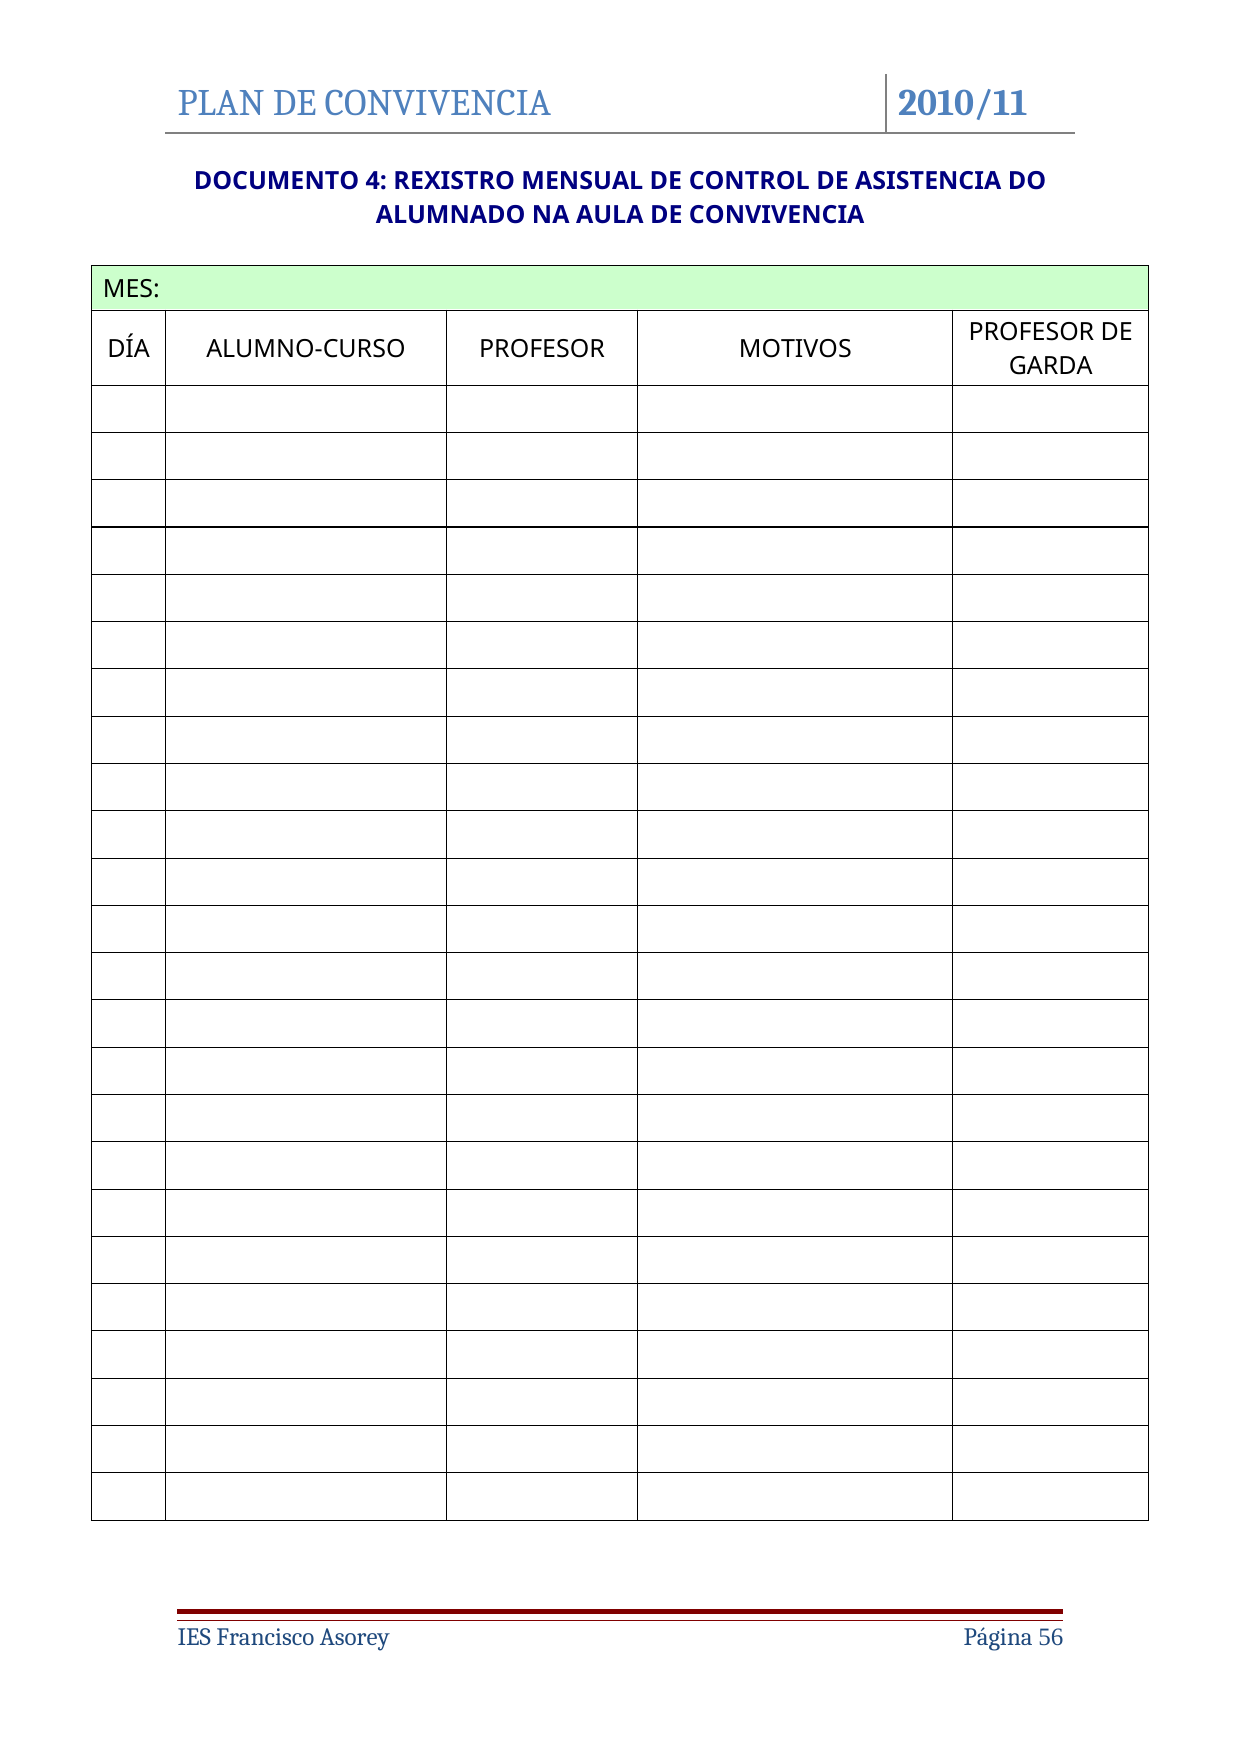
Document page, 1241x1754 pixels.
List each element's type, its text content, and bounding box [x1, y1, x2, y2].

table_cell [166, 575, 446, 621]
table_cell [92, 1331, 165, 1378]
table_cell PROFESOR DE GARDA [953, 311, 1148, 384]
table_cell [166, 1000, 446, 1047]
table_cell [447, 953, 637, 999]
table_cell [166, 811, 446, 857]
table_cell [953, 1095, 1148, 1141]
table_cell [92, 575, 165, 621]
table_cell [166, 1331, 446, 1378]
table_cell [638, 386, 952, 432]
table_cell [638, 906, 952, 952]
table_cell MOTIVOS [638, 311, 952, 384]
table_cell [953, 1331, 1148, 1378]
table_cell [166, 1237, 446, 1283]
table_cell [166, 717, 446, 763]
table_cell [92, 1190, 165, 1236]
table_cell [953, 528, 1148, 574]
table_cell [953, 575, 1148, 621]
table_cell [953, 669, 1148, 716]
table_cell [92, 1048, 165, 1094]
table_cell [92, 1142, 165, 1188]
table_cell [166, 1190, 446, 1236]
table_cell DÍA [92, 311, 165, 384]
table_cell [166, 764, 446, 810]
table_cell [92, 953, 165, 999]
table_cell [92, 433, 165, 479]
table_cell [953, 622, 1148, 668]
table_cell [92, 1095, 165, 1141]
table_cell [953, 1142, 1148, 1188]
table_cell [953, 1190, 1148, 1236]
table_cell [447, 1000, 637, 1047]
table_cell [447, 1426, 637, 1472]
table_cell [447, 1142, 637, 1188]
table_cell [953, 1426, 1148, 1472]
table_cell [953, 480, 1148, 526]
table_cell [166, 1048, 446, 1094]
table_cell [953, 764, 1148, 810]
table_cell [638, 1426, 952, 1472]
table_cell [166, 1426, 446, 1472]
table_cell [92, 717, 165, 763]
table_cell [166, 622, 446, 668]
table_cell [953, 433, 1148, 479]
table_cell [638, 811, 952, 857]
table_cell [638, 1190, 952, 1236]
table_cell [953, 386, 1148, 432]
table_cell [447, 1473, 637, 1519]
table_cell [638, 669, 952, 716]
table_cell [166, 859, 446, 905]
table_cell [92, 669, 165, 716]
table_cell [447, 480, 637, 526]
table_cell [166, 480, 446, 526]
table_cell [638, 1048, 952, 1094]
table_cell [953, 906, 1148, 952]
table_cell [92, 906, 165, 952]
table_cell [92, 622, 165, 668]
table_cell [92, 764, 165, 810]
table_cell [638, 575, 952, 621]
table_cell [638, 1379, 952, 1425]
table_cell [92, 1237, 165, 1283]
table_cell [638, 859, 952, 905]
table_cell [447, 1190, 637, 1236]
table_cell [953, 859, 1148, 905]
table_cell [638, 717, 952, 763]
table_cell [638, 1237, 952, 1283]
table_cell [638, 1095, 952, 1141]
table_cell [447, 386, 637, 432]
table_cell [92, 1379, 165, 1425]
table_cell [92, 1284, 165, 1330]
table_cell [92, 1426, 165, 1472]
table_cell [953, 811, 1148, 857]
table_cell [166, 669, 446, 716]
table_cell [166, 528, 446, 574]
table_cell [447, 1237, 637, 1283]
table_cell [953, 1237, 1148, 1283]
table_cell [166, 1284, 446, 1330]
table_cell [953, 1379, 1148, 1425]
table_cell [447, 669, 637, 716]
table_cell [953, 1048, 1148, 1094]
table_cell [953, 717, 1148, 763]
table_cell [447, 1048, 637, 1094]
table_cell [166, 906, 446, 952]
table_cell [953, 1000, 1148, 1047]
table_cell [92, 386, 165, 432]
table_cell [447, 622, 637, 668]
table_cell [166, 1379, 446, 1425]
table_cell [638, 480, 952, 526]
table_cell [166, 953, 446, 999]
table_cell [166, 1142, 446, 1188]
table_cell [92, 528, 165, 574]
table_cell [447, 764, 637, 810]
table_header MES: [92, 266, 1148, 309]
table_cell [447, 433, 637, 479]
table_cell [447, 1379, 637, 1425]
table_cell [638, 1473, 952, 1519]
table_cell [447, 859, 637, 905]
table_cell [92, 1473, 165, 1519]
text DOCUMENTO 4: REXISTRO MENSUAL DE CONTROL DE ASISTENCIA DO ALUMNADO NA AULA DE CONVIVENCIA [177, 163, 1063, 231]
table_cell [447, 1095, 637, 1141]
table_cell [166, 433, 446, 479]
table_cell [638, 1284, 952, 1330]
table_cell [447, 528, 637, 574]
table_cell [166, 1095, 446, 1141]
table_cell [166, 386, 446, 432]
table_cell [638, 953, 952, 999]
table_cell [953, 953, 1148, 999]
table_cell [92, 480, 165, 526]
table_cell [953, 1473, 1148, 1519]
table_cell [447, 575, 637, 621]
table_cell [447, 1331, 637, 1378]
table_cell [92, 1000, 165, 1047]
table_cell [638, 1142, 952, 1188]
table_cell [638, 1331, 952, 1378]
table_cell [92, 811, 165, 857]
table_cell [447, 717, 637, 763]
table_cell [166, 1473, 446, 1519]
table_cell [638, 622, 952, 668]
table_cell [638, 1000, 952, 1047]
table_cell [638, 528, 952, 574]
table_cell [447, 1284, 637, 1330]
table_cell [92, 859, 165, 905]
table_cell [638, 764, 952, 810]
table_cell PROFESOR [447, 311, 637, 384]
table_cell [638, 433, 952, 479]
table_cell [447, 811, 637, 857]
table_cell [953, 1284, 1148, 1330]
table_cell ALUMNO-CURSO [166, 311, 446, 384]
table_cell [447, 906, 637, 952]
